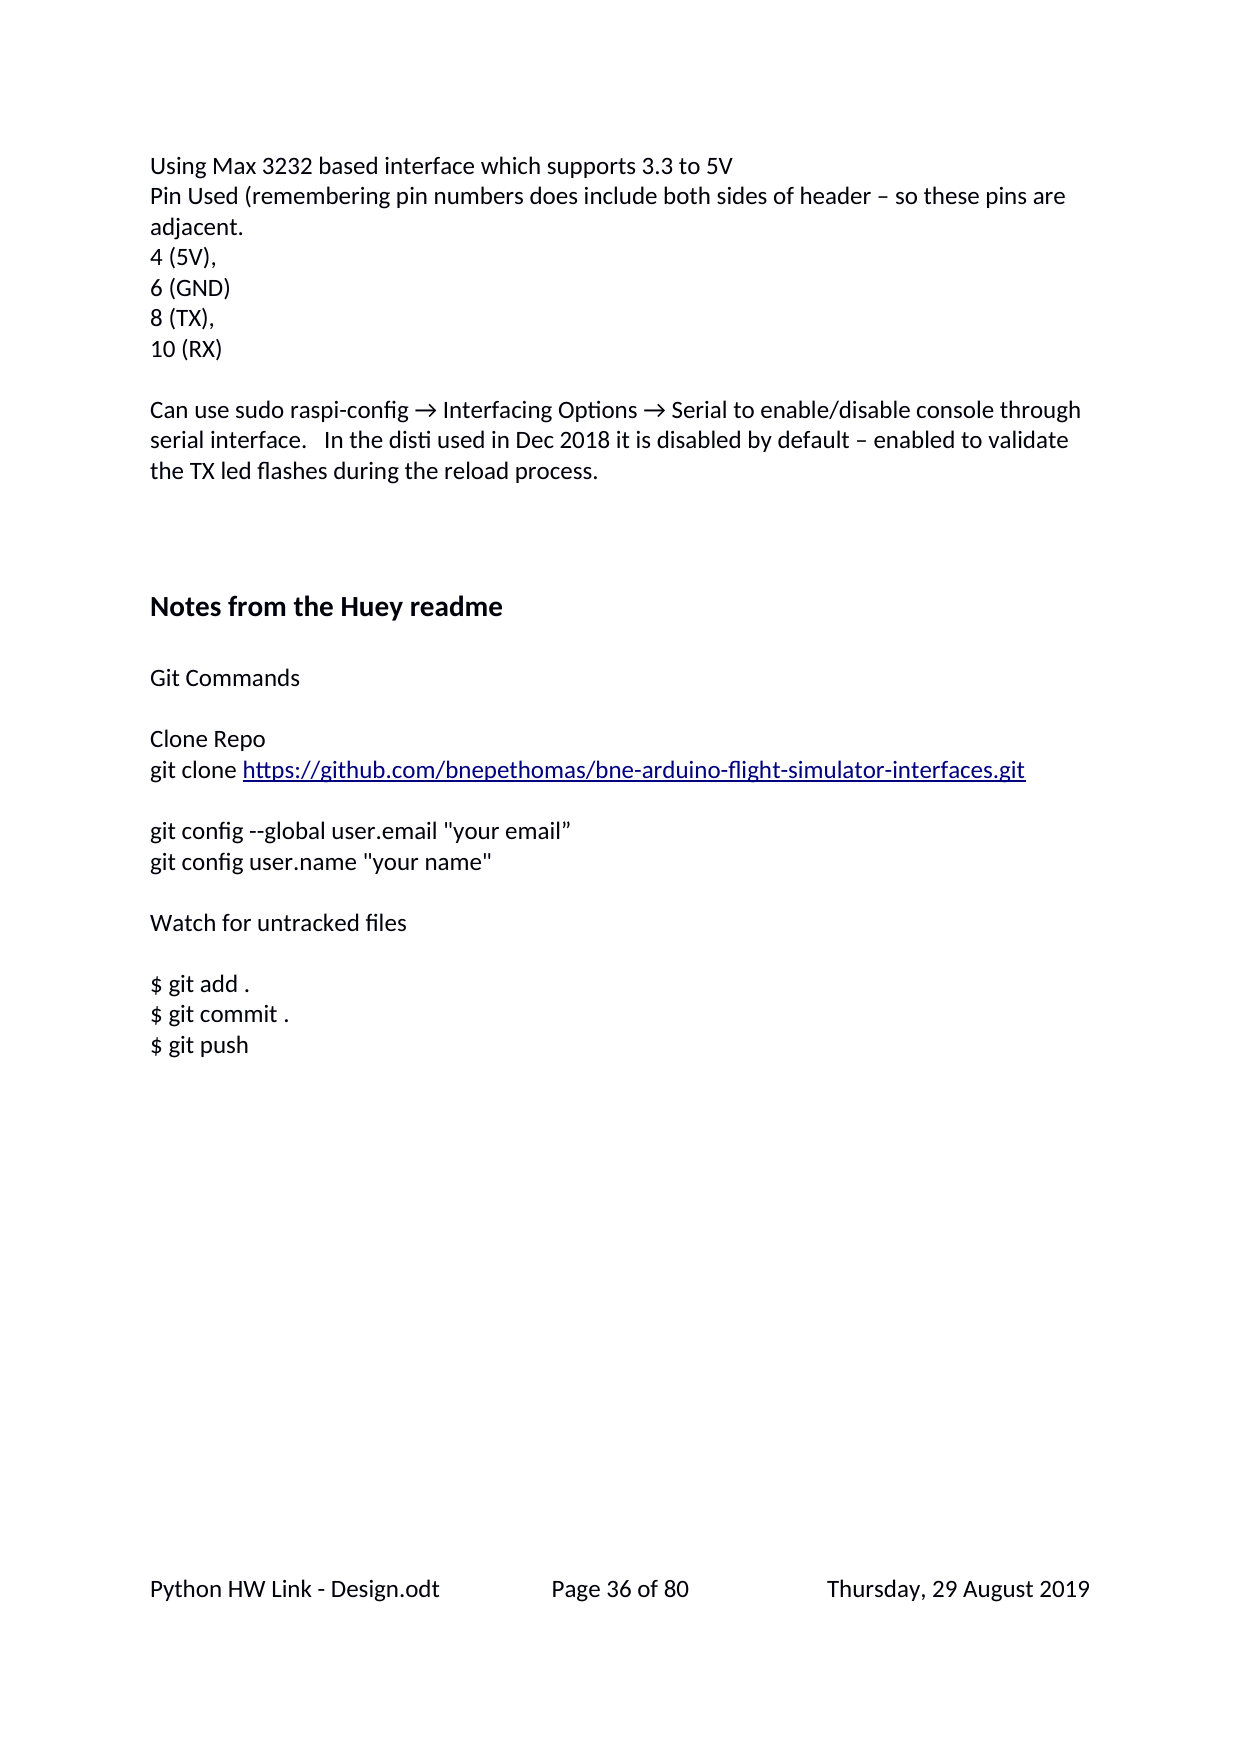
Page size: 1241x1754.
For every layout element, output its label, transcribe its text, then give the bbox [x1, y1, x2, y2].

text 10 (RX) [150, 333, 1090, 364]
text $ git push [150, 1029, 1090, 1059]
text Using Max 3232 based interface which supports 3.3 to 5V [150, 150, 1090, 181]
text $ git commit . [150, 998, 1090, 1029]
text git config user.name "your name" [150, 846, 1090, 876]
text Git Commands [150, 662, 1090, 693]
text Can use sudo raspi-config → Interfacing Options → Serial to enable/disable console through serial interface. In the disti used in Dec 2018 it is disabled by default – enabled to validate the TX led flashes during the reload process. [150, 394, 1090, 486]
text Watch for untracked files [150, 907, 1090, 937]
text git clone https://github.com/bnepethomas/bne-arduino-flight-simulator-interfaces.git [150, 754, 1090, 784]
text 4 (5V), [150, 242, 1090, 272]
text 6 (GND) [150, 272, 1090, 303]
subtitle Notes from the Huey readme [150, 588, 1090, 624]
text Clone Repo [150, 723, 1090, 754]
text 8 (TX), [150, 303, 1090, 333]
text git config --global user.email "your email” [150, 815, 1090, 846]
text $ git add . [150, 968, 1090, 998]
text Pin Used (remembering pin numbers does include both sides of header – so these pins are adjacent. [150, 181, 1090, 242]
